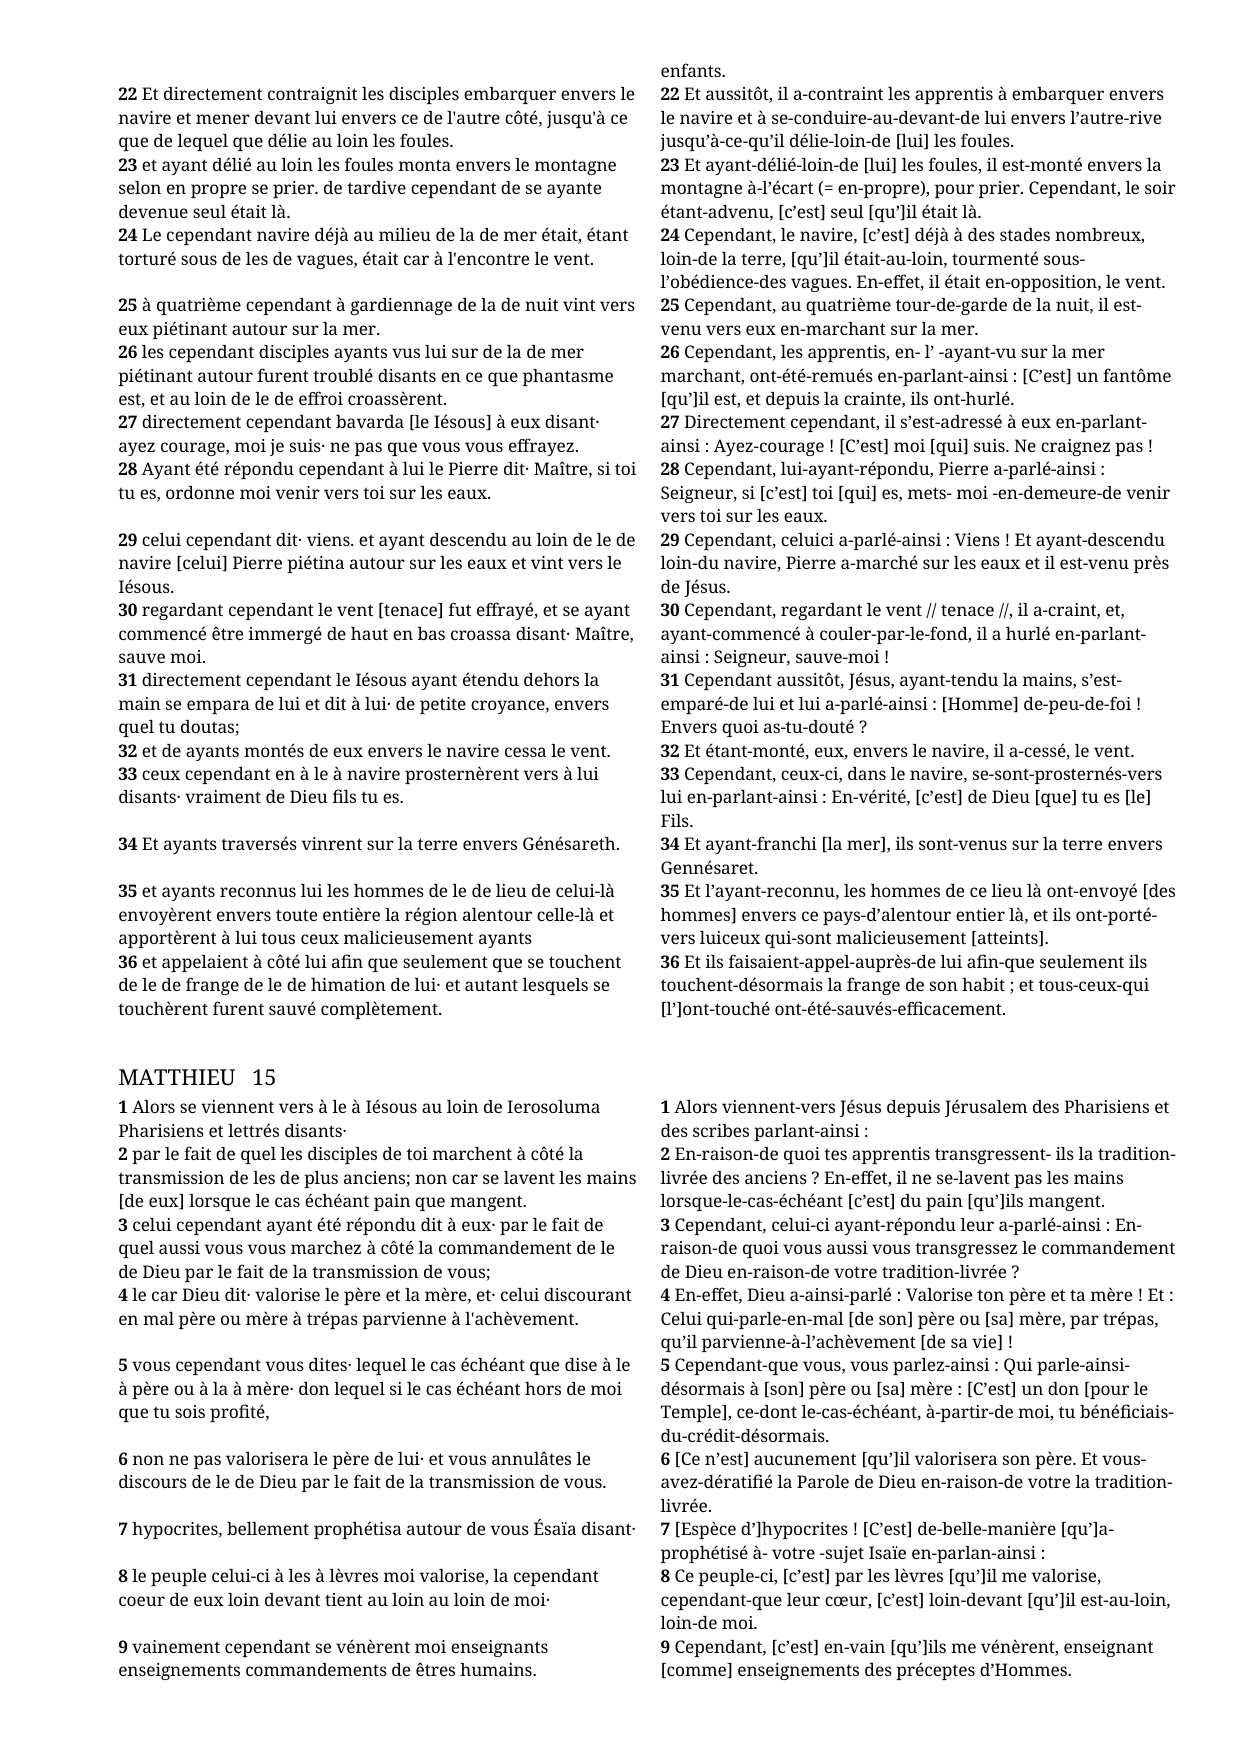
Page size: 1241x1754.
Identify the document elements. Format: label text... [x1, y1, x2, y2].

table_cell 33 Cependant, ceux-ci, dans le navire, se-sont-prosternés-vers lui en-parlant-ainsi : En-vérité, [c’est] de Dieu [que] tu es [le] Fils. [660, 762, 1181, 832]
table_cell 8 Ce peuple-ci, [c’est] par les lèvres [qu’]il me valorise, cependant-que leur cœur, [c’est] loin-devant [qu’]il est-au-loin, loin-de moi. [660, 1564, 1181, 1635]
table_cell 9 vainement cependant se vénèrent moi enseignants enseignements commandements de êtres humains. [118, 1635, 639, 1682]
table_cell 32 Et étant-monté, eux, envers le navire, il a-cessé, le vent. [660, 739, 1181, 762]
text MATTHIEU 15 [118, 1061, 1181, 1091]
table_cell [639, 1635, 660, 1682]
table_cell 36 et appelaient à côté lui afin que seulement que se touchent de le de frange de le de himation de lui· et autant lesquels se touchèrent furent sauvé complètement. [118, 950, 639, 1020]
table_cell 3 celui cependant ayant été répondu dit à eux· par le fait de quel aussi vous vous marchez à côté la commandement de le de Dieu par le fait de la transmission de vous; [118, 1213, 639, 1283]
table_cell 36 Et ils faisaient-appel-auprès-de lui afin-que seulement ils touchent-désormais la frange de son habit ; et tous-ceux-qui [l’]ont-touché ont-été-sauvés-efficacement. [660, 950, 1181, 1020]
table_cell 25 Cependant, au quatrième tour-de-garde de la nuit, il est-venu vers eux en-marchant sur la mer. [660, 294, 1181, 340]
table_cell [639, 528, 660, 598]
table_cell 21 Cependant-que ceux qui-mangent étaient à-peu-près-comme cinq-mille hommes sans [compter les] femmes et [les] petits-enfants. [660, 59, 1181, 82]
table_cell [639, 1213, 660, 1283]
table_cell 24 Le cependant navire déjà au milieu de la de mer était, étant torturé sous de les de vagues, était car à l'encontre le vent. [118, 223, 639, 293]
table_header 1 Alors se viennent vers à le à Iésous au loin de Ierosoluma Pharisiens et lettrés disants· [118, 1096, 639, 1142]
table_cell 22 Et aussitôt, il a-contraint les apprentis à embarquer envers le navire et à se-conduire-au-devant-de lui envers l’autre-rive jusqu’à-ce-qu’il délie-loin-de [lui] les foules. [660, 83, 1181, 153]
table_cell 32 et de ayants montés de eux envers le navire cessa le vent. [118, 739, 639, 762]
table_cell [639, 1283, 660, 1353]
table_cell [639, 1447, 660, 1517]
table_cell 8 le peuple celui-ci à les à lèvres moi valorise, la cependant coeur de eux loin devant tient au loin au loin de moi· [118, 1564, 639, 1635]
table_cell 35 et ayants reconnus lui les hommes de le de lieu de celui-là envoyèrent envers toute entière la région alentour celle-là et apportèrent à lui tous ceux malicieusement ayants [118, 879, 639, 950]
table_cell 3 Cependant, celui-ci ayant-répondu leur a-parlé-ainsi : En-raison-de quoi vous aussi vous transgressez le commandement de Dieu en-raison-de votre tradition-livrée ? [660, 1213, 1181, 1283]
table_cell 9 Cependant, [c’est] en-vain [qu’]ils me vénèrent, enseignant [comme] enseignements des préceptes d’Hommes. [660, 1635, 1181, 1682]
table_cell 30 regardant cependant le vent [tenace] fut effrayé, et se ayant commencé être immergé de haut en bas croassa disant· Maître, sauve moi. [118, 598, 639, 668]
table_cell 4 En-effet, Dieu a-ainsi-parlé : Valorise ton père et ta mère ! Et : Celui qui-parle-en-mal [de son] père ou [sa] mère, par trépas, qu’il parvienne-à-l’achèvement [de sa vie] ! [660, 1283, 1181, 1353]
table_cell 5 Cependant-que vous, vous parlez-ainsi : Qui parle-ainsi-désormais à [son] père ou [sa] mère : [C’est] un don [pour le Temple], ce-dont le-cas-échéant, à-partir-de moi, tu bénéficiais-du-crédit-désormais. [660, 1354, 1181, 1447]
table_cell 35 Et l’ayant-reconnu, les hommes de ce lieu là ont-envoyé [des hommes] envers ce pays-d’alentour entier là, et ils ont-porté-vers luiceux qui-sont malicieusement [atteints]. [660, 879, 1181, 950]
table_cell [639, 458, 660, 528]
table_cell 6 non ne pas valorisera le père de lui· et vous annulâtes le discours de le de Dieu par le fait de la transmission de vous. [118, 1447, 639, 1517]
table_cell [639, 1518, 660, 1564]
table_cell 34 Et ayant-franchi [la mer], ils sont-venus sur la terre envers Gennésaret. [660, 833, 1181, 879]
table_cell [639, 879, 660, 950]
table_cell 31 Cependant aussitôt, Jésus, ayant-tendu la mains, s’est-emparé-de lui et lui a-parlé-ainsi : [Homme] de-peu-de-foi ! Envers quoi as-tu-douté ? [660, 669, 1181, 739]
table_cell 22 Et directement contraignit les disciples embarquer envers le navire et mener devant lui envers ce de l'autre côté, jusqu'à ce que de lequel que délie au loin les foules. [118, 83, 639, 153]
table_cell 26 les cependant disciples ayants vus lui sur de la de mer piétinant autour furent troublé disants en ce que phantasme est, et au loin de le de effroi croassèrent. [118, 340, 639, 411]
table_cell 27 Directement cependant, il s’est-adressé à eux en-parlant-ainsi : Ayez-courage ! [C’est] moi [qui] suis. Ne craignez pas ! [660, 411, 1181, 457]
table_cell 25 à quatrième cependant à gardiennage de la de nuit vint vers eux piétinant autour sur la mer. [118, 294, 639, 340]
table_cell 30 Cependant, regardant le vent // tenace //, il a-craint, et, ayant-commencé à couler-par-le-fond, il a hurlé en-parlant-ainsi : Seigneur, sauve-moi ! [660, 598, 1181, 668]
table_cell 21 ceux cependant mangeants étaient hommes comme si cinq mille séparément de femmes et de jeunes enfants. [118, 59, 639, 82]
table_cell [639, 153, 660, 223]
table_cell 23 et ayant délié au loin les foules monta envers le montagne selon en propre se prier. de tardive cependant de se ayante devenue seul était là. [118, 153, 639, 223]
table_cell [639, 411, 660, 457]
table_cell [639, 223, 660, 293]
table_cell 29 Cependant, celuici a-parlé-ainsi : Viens ! Et ayant-descendu loin-du navire, Pierre a-marché sur les eaux et il est-venu près de Jésus. [660, 528, 1181, 598]
table_cell [639, 294, 660, 340]
table_cell 27 directement cependant bavarda [le Iésous] à eux disant· ayez courage, moi je suis· ne pas que vous vous effrayez. [118, 411, 639, 457]
table_cell 24 Cependant, le navire, [c’est] déjà à des stades nombreux, loin-de la terre, [qu’]il était-au-loin, tourmenté sous-l’obédience-des vagues. En-effet, il était en-opposition, le vent. [660, 223, 1181, 293]
table_cell 34 Et ayants traversés vinrent sur la terre envers Génésareth. [118, 833, 639, 879]
table_cell 7 hypocrites, bellement prophétisa autour de vous Ésaïa disant· [118, 1518, 639, 1564]
table_cell [639, 1354, 660, 1447]
table_cell [639, 1143, 660, 1213]
table_cell 7 [Espèce d’]hypocrites ! [C’est] de-belle-manière [qu’]a-prophétisé à- votre -sujet Isaïe en-parlan-ainsi : [660, 1518, 1181, 1564]
table_cell [639, 340, 660, 411]
table_cell 4 le car Dieu dit· valorise le père et la mère, et· celui discourant en mal père ou mère à trépas parvienne à l'achèvement. [118, 1283, 639, 1353]
table_cell [639, 762, 660, 832]
table_cell [639, 59, 660, 82]
table_cell [639, 83, 660, 153]
table_header [639, 1096, 660, 1142]
table_cell 6 [Ce n’est] aucunement [qu’]il valorisera son père. Et vous-avez-dératifié la Parole de Dieu en-raison-de votre la tradition-livrée. [660, 1447, 1181, 1517]
table_cell [639, 833, 660, 879]
table_cell 29 celui cependant dit· viens. et ayant descendu au loin de le de navire [celui] Pierre piétina autour sur les eaux et vint vers le Iésous. [118, 528, 639, 598]
table_cell 5 vous cependant vous dites· lequel le cas échéant que dise à le à père ou à la à mère· don lequel si le cas échéant hors de moi que tu sois profité, [118, 1354, 639, 1447]
table_cell 2 par le fait de quel les disciples de toi marchent à côté la transmission de les de plus anciens; non car se lavent les mains [de eux] lorsque le cas échéant pain que mangent. [118, 1143, 639, 1213]
table_cell [639, 1564, 660, 1635]
table_cell 33 ceux cependant en à le à navire prosternèrent vers à lui disants· vraiment de Dieu fils tu es. [118, 762, 639, 832]
table_cell 26 Cependant, les apprentis, en- l’ -ayant-vu sur la mer marchant, ont-été-remués en-parlant-ainsi : [C’est] un fantôme [qu’]il est, et depuis la crainte, ils ont-hurlé. [660, 340, 1181, 411]
table_header 1 Alors viennent-vers Jésus depuis Jérusalem des Pharisiens et des scribes parlant-ainsi : [660, 1096, 1181, 1142]
table_cell 23 Et ayant-délié-loin-de [lui] les foules, il est-monté envers la montagne à-l’écart (= en-propre), pour prier. Cependant, le soir étant-advenu, [c’est] seul [qu’]il était là. [660, 153, 1181, 223]
table_cell 28 Cependant, lui-ayant-répondu, Pierre a-parlé-ainsi : Seigneur, si [c’est] toi [qui] es, mets- moi -en-demeure-de venir vers toi sur les eaux. [660, 458, 1181, 528]
table_cell [639, 598, 660, 668]
table_cell 2 En-raison-de quoi tes apprentis transgressent- ils la tradition-livrée des anciens ? En-effet, il ne se-lavent pas les mains lorsque-le-cas-échéant [c’est] du pain [qu’]ils mangent. [660, 1143, 1181, 1213]
table_cell [639, 669, 660, 739]
table_cell [639, 950, 660, 1020]
table_cell [639, 739, 660, 762]
table_cell 31 directement cependant le Iésous ayant étendu dehors la main se empara de lui et dit à lui· de petite croyance, envers quel tu doutas; [118, 669, 639, 739]
table_cell 28 Ayant été répondu cependant à lui le Pierre dit· Maître, si toi tu es, ordonne moi venir vers toi sur les eaux. [118, 458, 639, 528]
